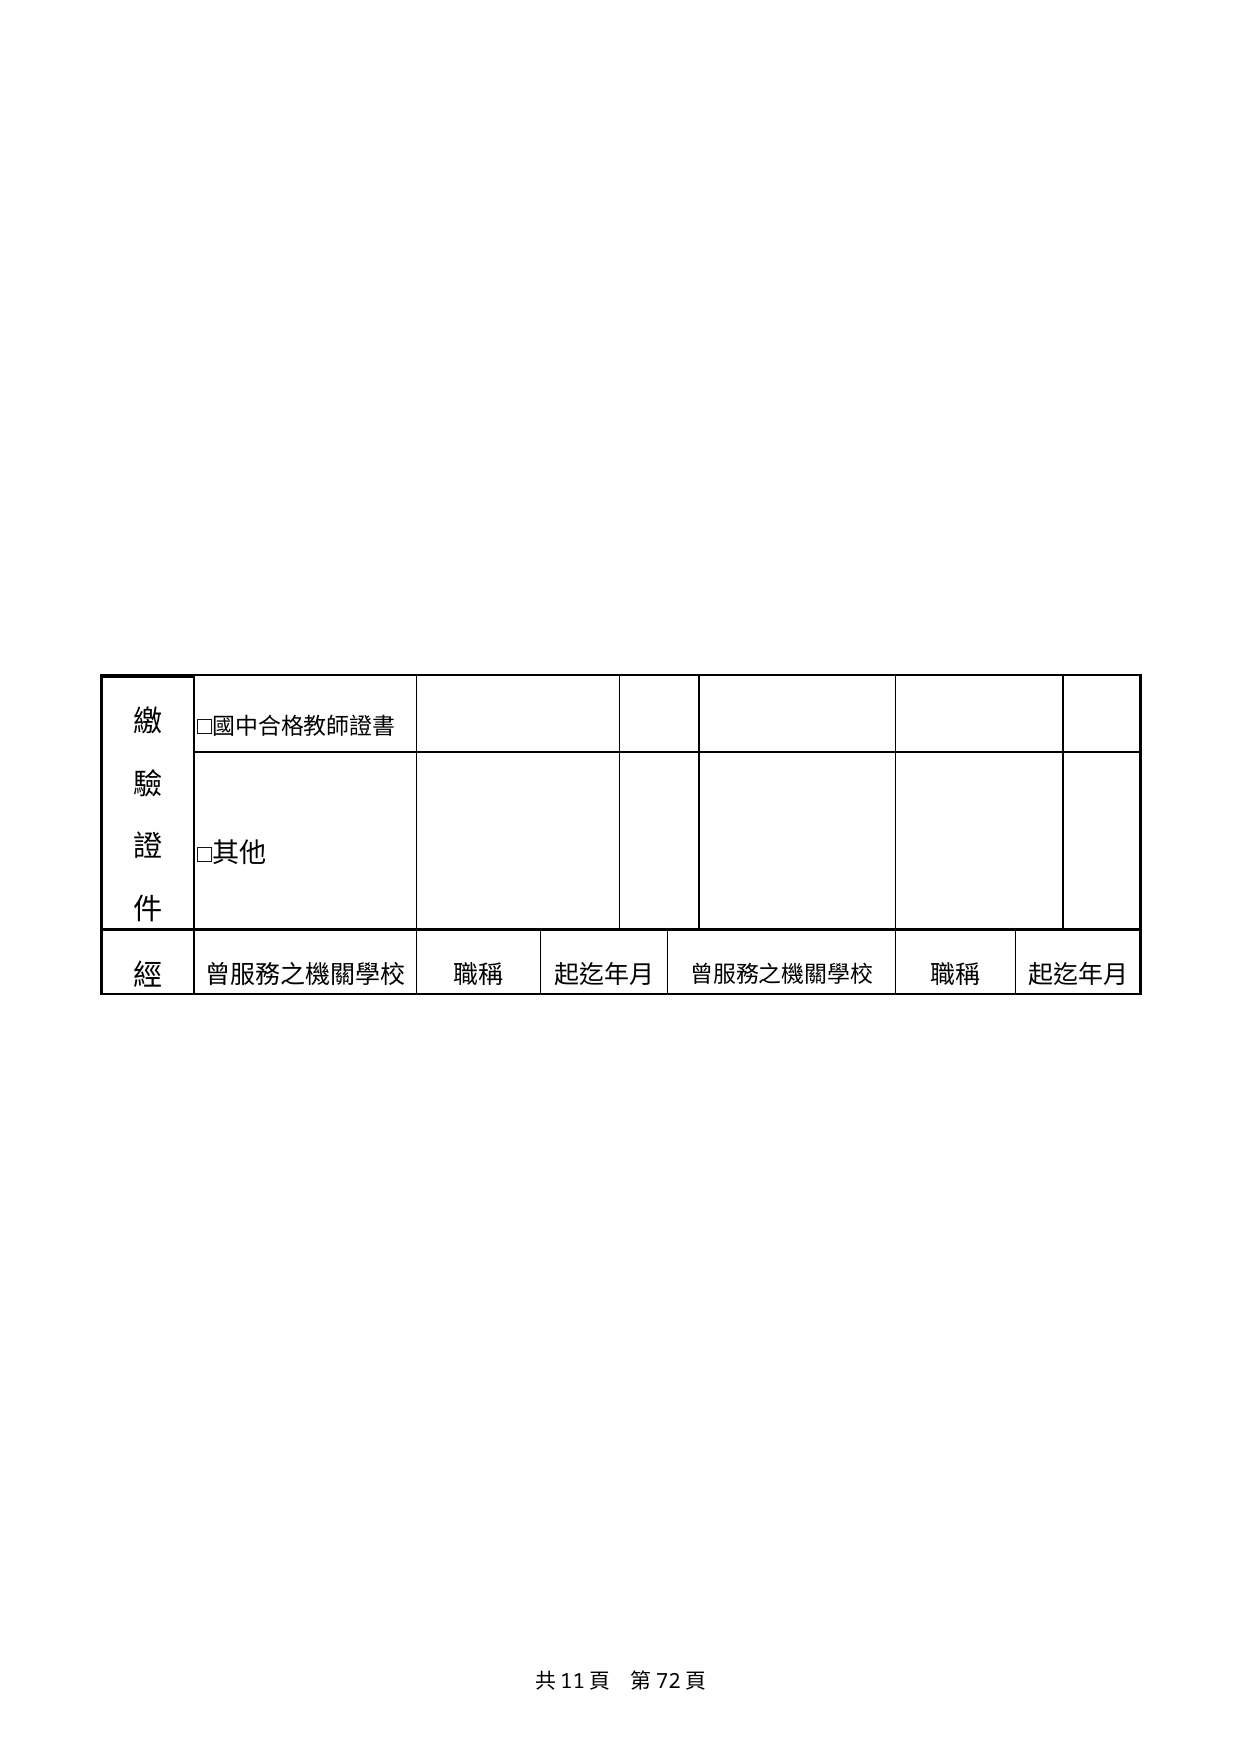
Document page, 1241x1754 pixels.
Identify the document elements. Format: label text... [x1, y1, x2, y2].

table_cell [896, 753, 1062, 927]
table_cell □其他 [195, 753, 416, 927]
table_cell [417, 676, 619, 751]
table_cell 繳 驗 證 件 [103, 678, 193, 927]
table_cell [700, 753, 895, 927]
table_cell [1064, 676, 1139, 751]
table_cell [896, 676, 1062, 751]
table_cell 經 [103, 931, 193, 993]
table_cell 曾服務之機關學校 [668, 931, 895, 993]
table_cell 職稱 [896, 931, 1015, 993]
table_cell [1064, 753, 1139, 927]
table_cell 起迄年月 [1016, 931, 1139, 993]
table_cell [620, 676, 698, 751]
table_cell □國中合格教師證書 [195, 676, 416, 751]
table_cell [700, 676, 895, 751]
table_cell [620, 753, 698, 927]
table_cell 職稱 [417, 931, 540, 993]
table_cell [417, 753, 619, 927]
table_cell 起迄年月 [541, 931, 667, 993]
table_cell 曾服務之機關學校 [195, 931, 416, 993]
